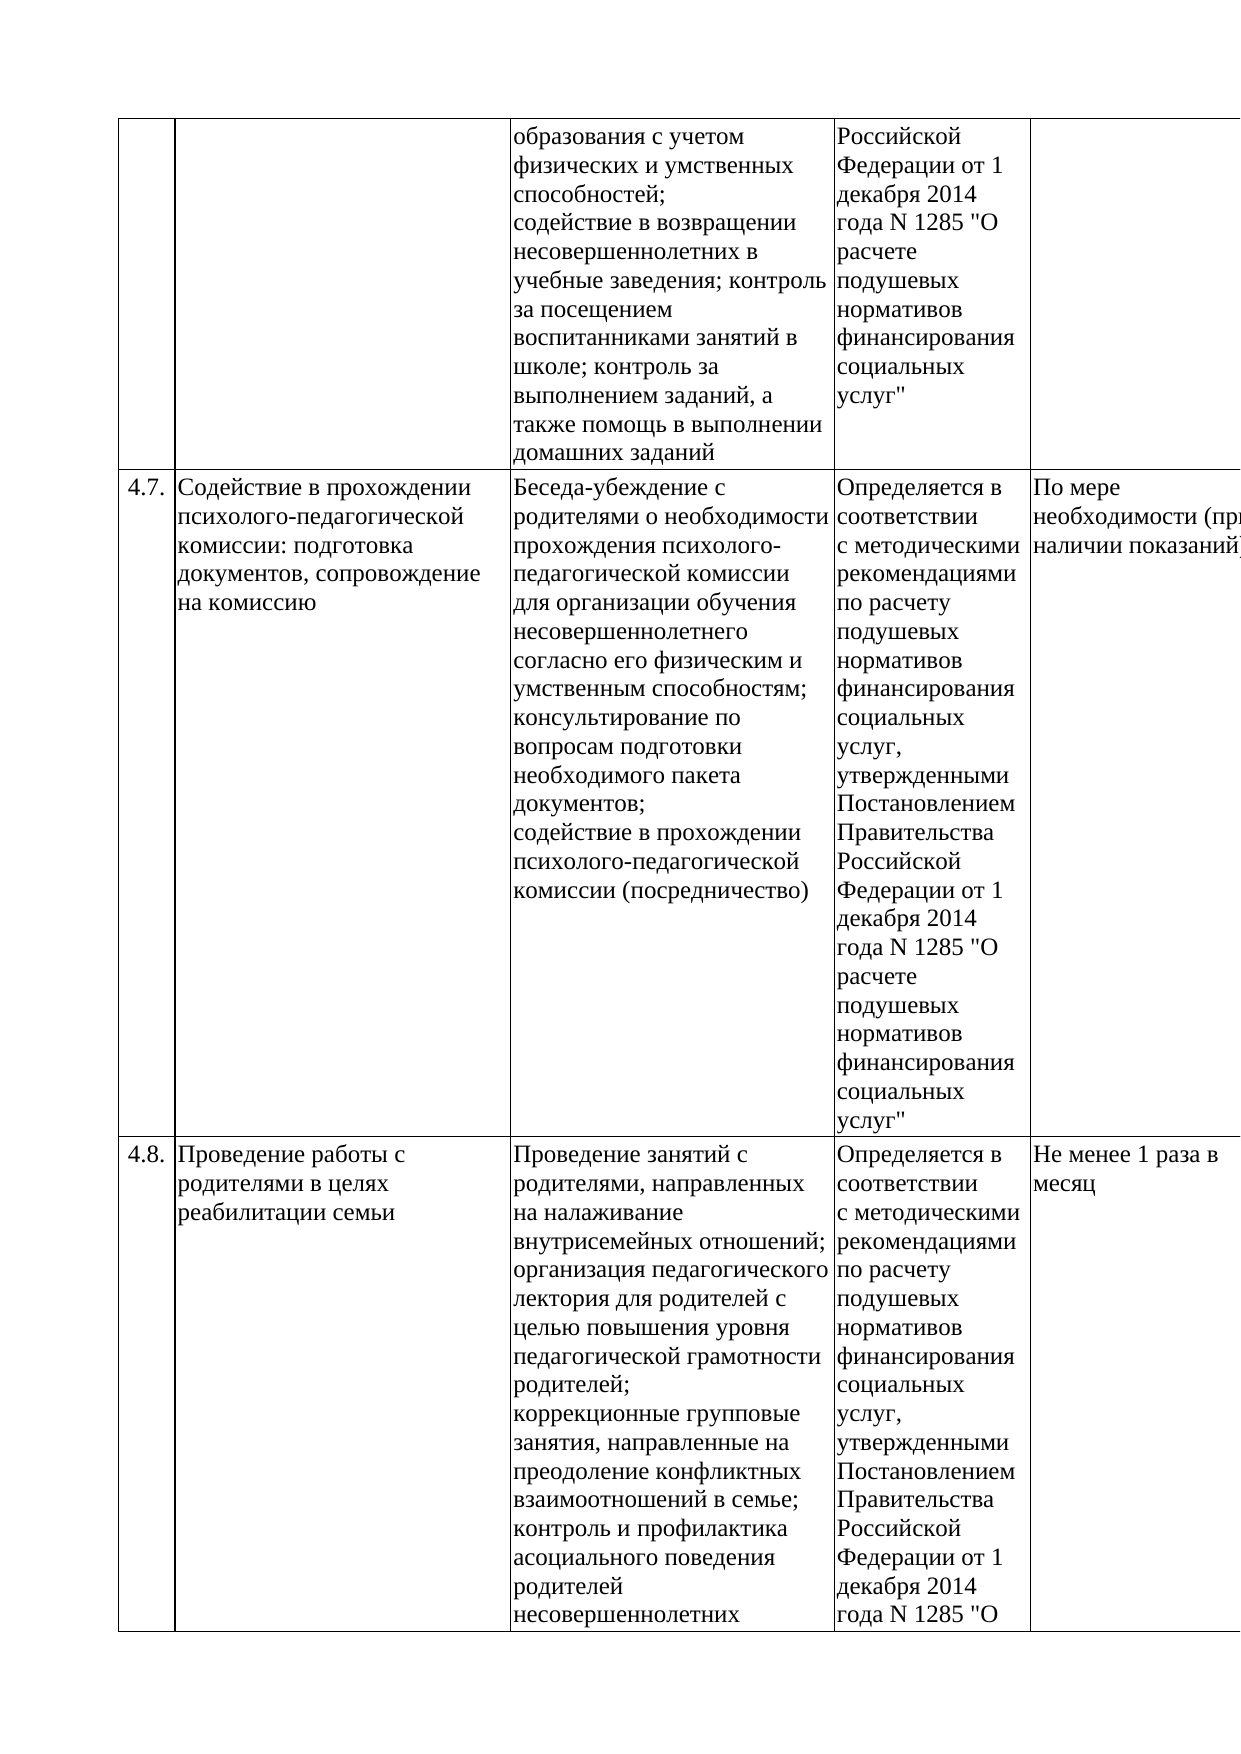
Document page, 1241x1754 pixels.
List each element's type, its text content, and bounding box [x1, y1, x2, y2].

table_cell Содействие в прохождении психолого-педагогической комиссии: подготовка документов, сопровождение на комиссию [176, 470, 510, 1136]
table_cell Не менее 1 раза в месяц [1031, 1137, 1240, 1631]
table_cell Проведение занятий с родителями, направленных на налаживание внутрисемейных отношений; организация педагогического лектория для родителей с целью повышения уровня педагогической грамотности родителей; коррекционные групповые занятия, направленные на преодоление конфликтных взаимоотношений в семье; контроль и профилактика асоциального поведения родителей несовершеннолетних [511, 1137, 834, 1631]
table_cell Беседа-убеждение с родителями о необходимости прохождения психолого-педагогической комиссии для организации обучения несовершеннолетнего согласно его физическим и умственным способностям; консультирование по вопросам подготовки необходимого пакета документов; содействие в прохождении психолого-педагогической комиссии (посредничество) [511, 470, 834, 1136]
table_cell [1031, 119, 1240, 469]
table_cell Российской Федерации от 1 декабря 2014 года N 1285 "О расчете подушевых нормативов финансирования социальных услуг" [835, 119, 1030, 469]
table_cell 4.7. [119, 470, 174, 1136]
table_cell Проведение работы с родителями в целях реабилитации семьи [176, 1137, 510, 1631]
table_cell [176, 119, 510, 469]
table_cell [119, 119, 174, 469]
table_cell Определяется в соответствии с методическими рекомендациями по расчету подушевых нормативов финансирования социальных услуг, утвержденными Постановлением Правительства Российской Федерации от 1 декабря 2014 года N 1285 "О [835, 1137, 1030, 1631]
table_cell образования с учетом физических и умственных способностей; содействие в возвращении несовершеннолетних в учебные заведения; контроль за посещением воспитанниками занятий в школе; контроль за выполнением заданий, а также помощь в выполнении домашних заданий [511, 119, 834, 469]
table_cell По мере необходимости (при наличии показаний) [1031, 470, 1240, 1136]
table_cell Определяется в соответствии с методическими рекомендациями по расчету подушевых нормативов финансирования социальных услуг, утвержденными Постановлением Правительства Российской Федерации от 1 декабря 2014 года N 1285 "О расчете подушевых нормативов финансирования социальных услуг" [835, 470, 1030, 1136]
table_cell 4.8. [119, 1137, 174, 1631]
